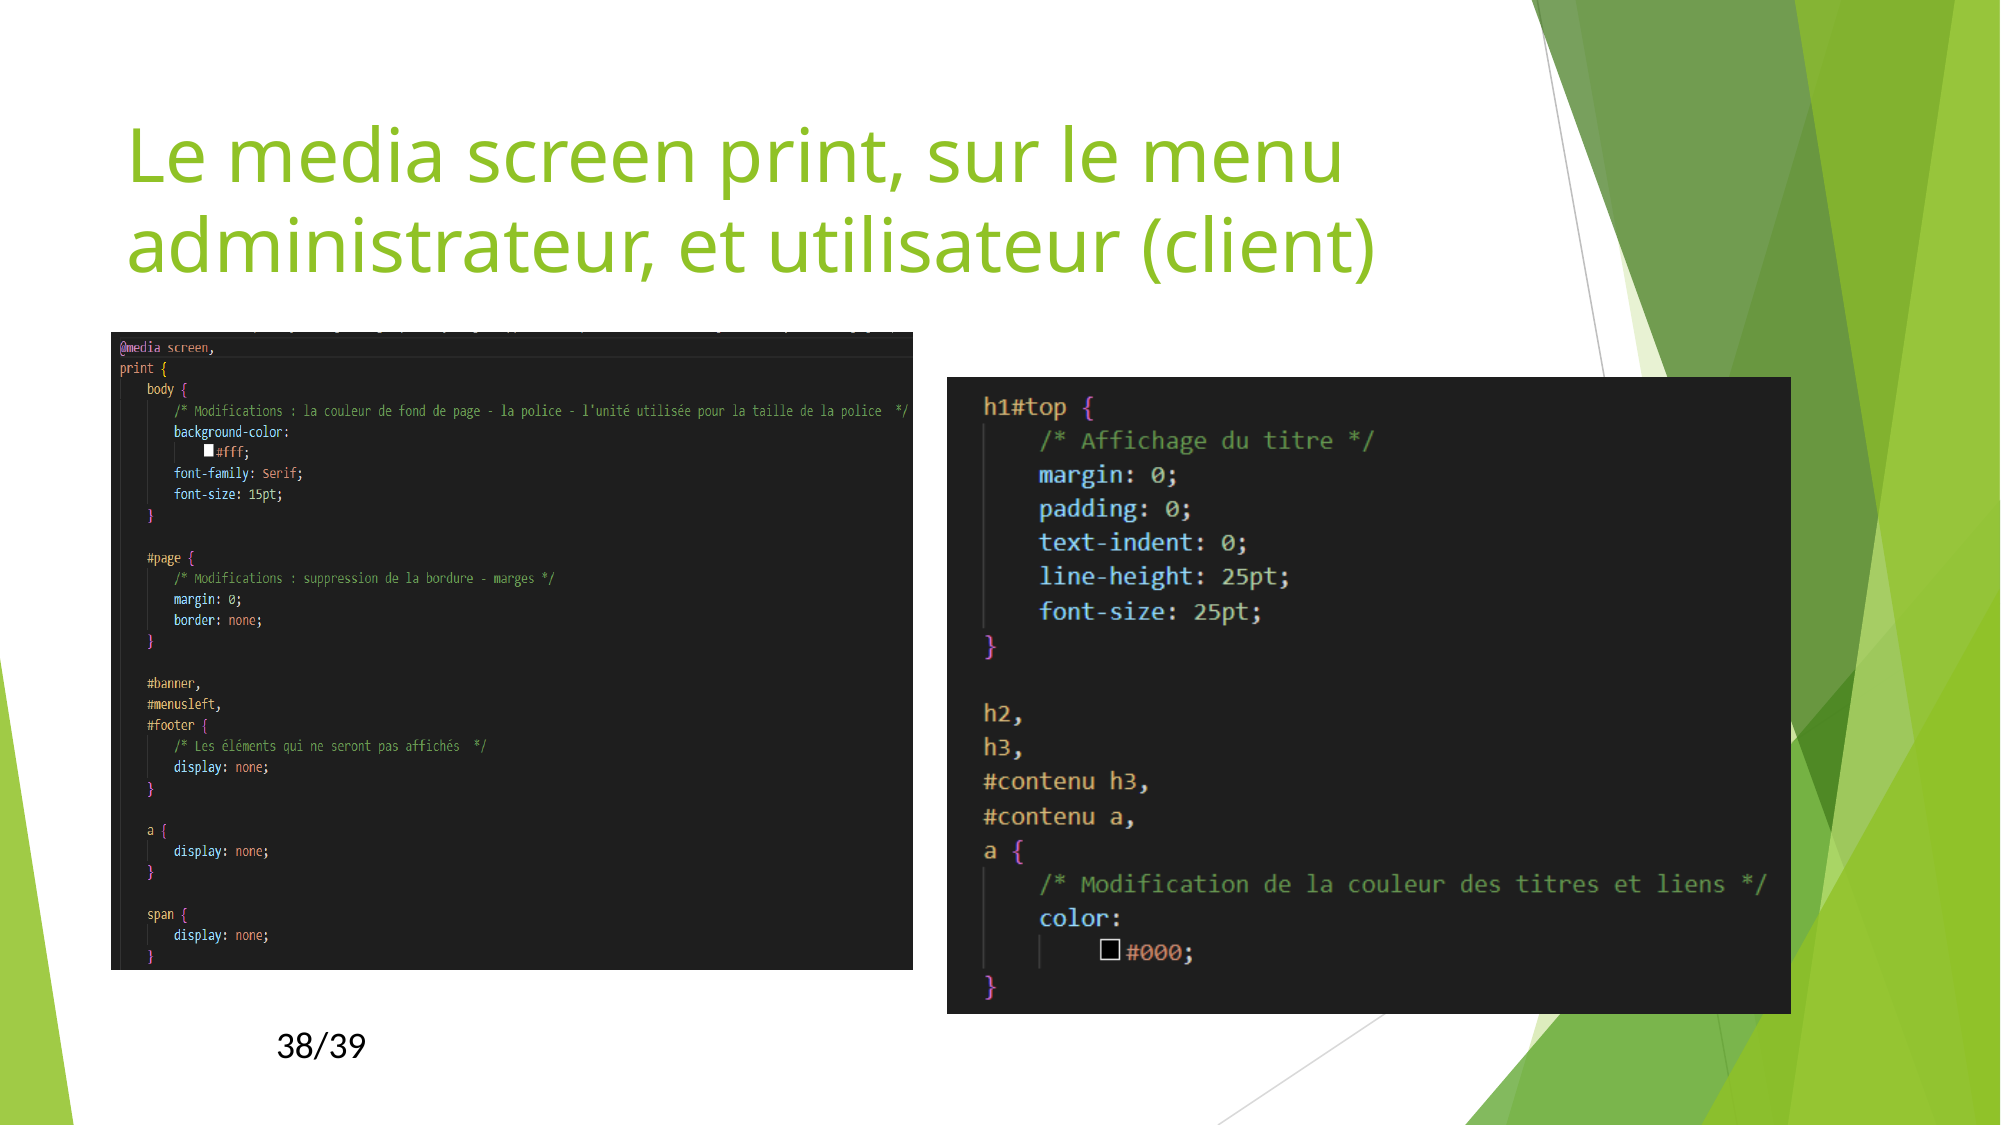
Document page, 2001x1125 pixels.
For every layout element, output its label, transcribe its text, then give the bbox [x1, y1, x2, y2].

title Le media screen print, sur le menu administrateur, et utilisateur (client) [111, 99, 1522, 317]
picture [111, 332, 913, 970]
picture [947, 377, 1791, 1014]
text_box 38/39 [261, 1013, 528, 1075]
